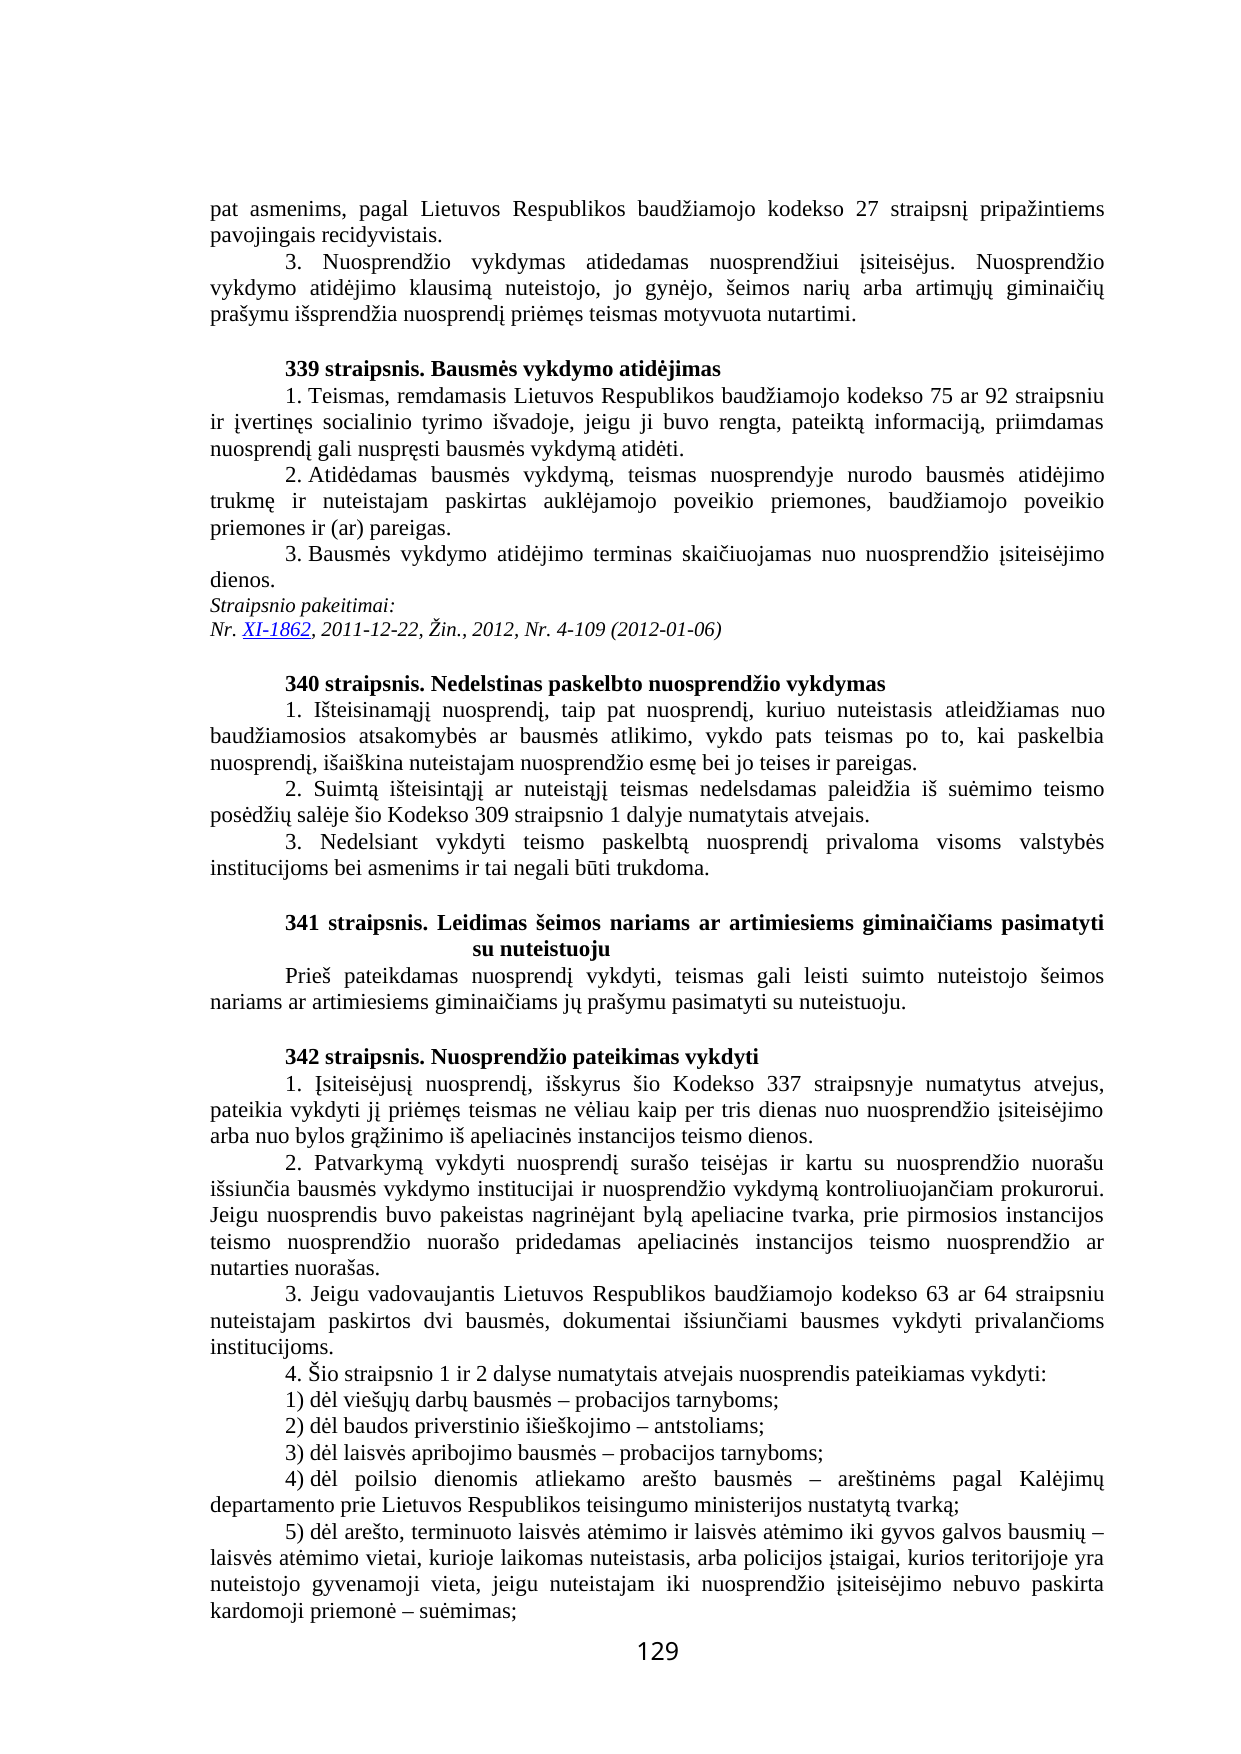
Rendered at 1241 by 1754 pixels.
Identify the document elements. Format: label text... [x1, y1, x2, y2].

text 2. Atidėdamas bausmės vykdymą, teismas nuosprendyje nurodo bausmės atidėjimo trukmę ir nuteistajam paskirtas auklėjamojo poveikio priemones, baudžiamojo poveikio priemones ir (ar) pareigas. [210, 461, 1106, 540]
text 3. Bausmės vykdymo atidėjimo terminas skaičiuojamas nuo nuosprendžio įsiteisėjimo dienos. [210, 540, 1106, 593]
text 340 straipsnis. Nedelstinas paskelbto nuosprendžio vykdymas [210, 669, 1106, 696]
text Prieš pateikdamas nuosprendį vykdyti, teismas gali leisti suimto nuteistojo šeimos nariams ar artimiesiems giminaičiams jų prašymu pasimatyti su nuteistuoju. [210, 962, 1106, 1014]
text 2) dėl baudos priverstinio išieškojimo – antstoliams; [210, 1412, 1106, 1439]
text Straipsnio pakeitimai: [210, 593, 1106, 617]
text 5) dėl arešto, terminuoto laisvės atėmimo ir laisvės atėmimo iki gyvos galvos bausmių – laisvės atėmimo vietai, kurioje laikomas nuteistasis, arba policijos įstaigai, kurios teritorijoje yra nuteistojo gyvenamoji vieta, jeigu nuteistajam iki nuosprendžio įsiteisėjimo nebuvo paskirta kardomoji priemonė – suėmimas; [210, 1518, 1106, 1623]
text 1) dėl viešųjų darbų bausmės – probacijos tarnyboms; [210, 1386, 1106, 1412]
text 1. Išteisinamąjį nuosprendį, taip pat nuosprendį, kuriuo nuteistasis atleidžiamas nuo baudžiamosios atsakomybės ar bausmės atlikimo, vykdo pats teismas po to, kai paskelbia nuosprendį, išaiškina nuteistajam nuosprendžio esmę bei jo teises ir pareigas. [210, 696, 1106, 775]
text 341 straipsnis. Leidimas šeimos nariams ar artimiesiems giminaičiams pasimatyti su nuteistuoju [285, 909, 1106, 962]
text 342 straipsnis. Nuosprendžio pateikimas vykdyti [210, 1043, 1106, 1070]
text pat asmenims, pagal Lietuvos Respublikos baudžiamojo kodekso 27 straipsnį pripažintiems pavojingais recidyvistais. [210, 195, 1106, 248]
text Nr. XI-1862, 2011-12-22, Žin., 2012, Nr. 4-109 (2012-01-06) [210, 617, 1106, 641]
text 1. Teismas, remdamasis Lietuvos Respublikos baudžiamojo kodekso 75 ar 92 straipsniu ir įvertinęs socialinio tyrimo išvadoje, jeigu ji buvo rengta, pateiktą informaciją, priimdamas nuosprendį gali nuspręsti bausmės vykdymą atidėti. [210, 382, 1106, 461]
text 339 straipsnis. Bausmės vykdymo atidėjimas [210, 356, 1106, 382]
text 1. Įsiteisėjusį nuosprendį, išskyrus šio Kodekso 337 straipsnyje numatytus atvejus, pateikia vykdyti jį priėmęs teismas ne vėliau kaip per tris dienas nuo nuosprendžio įsiteisėjimo arba nuo bylos grąžinimo iš apeliacinės instancijos teismo dienos. [210, 1070, 1106, 1149]
text 4. Šio straipsnio 1 ir 2 dalyse numatytais atvejais nuosprendis pateikiamas vykdyti: [210, 1359, 1106, 1386]
text 2. Patvarkymą vykdyti nuosprendį surašo teisėjas ir kartu su nuosprendžio nuorašu išsiunčia bausmės vykdymo institucijai ir nuosprendžio vykdymą kontroliuojančiam prokurorui. Jeigu nuosprendis buvo pakeistas nagrinėjant bylą apeliacine tvarka, prie pirmosios instancijos teismo nuosprendžio nuorašo pridedamas apeliacinės instancijos teismo nuosprendžio ar nutarties nuorašas. [210, 1149, 1106, 1281]
text 2. Suimtą išteisintąjį ar nuteistąjį teismas nedelsdamas paleidžia iš suėmimo teismo posėdžių salėje šio Kodekso 309 straipsnio 1 dalyje numatytais atvejais. [210, 775, 1106, 828]
text 3. Jeigu vadovaujantis Lietuvos Respublikos baudžiamojo kodekso 63 ar 64 straipsniu nuteistajam paskirtos dvi bausmės, dokumentai išsiunčiami bausmes vykdyti privalančioms institucijoms. [210, 1281, 1106, 1359]
text 3) dėl laisvės apribojimo bausmės – probacijos tarnyboms; [210, 1439, 1106, 1465]
text 3. Nedelsiant vykdyti teismo paskelbtą nuosprendį privaloma visoms valstybės institucijoms bei asmenims ir tai negali būti trukdoma. [210, 828, 1106, 880]
text 4) dėl poilsio dienomis atliekamo arešto bausmės – areštinėms pagal Kalėjimų departamento prie Lietuvos Respublikos teisingumo ministerijos nustatytą tvarką; [210, 1465, 1106, 1518]
text 3. Nuosprendžio vykdymas atidedamas nuosprendžiui įsiteisėjus. Nuosprendžio vykdymo atidėjimo klausimą nuteistojo, jo gynėjo, šeimos narių arba artimųjų giminaičių prašymu išsprendžia nuosprendį priėmęs teismas motyvuota nutartimi. [210, 248, 1106, 327]
